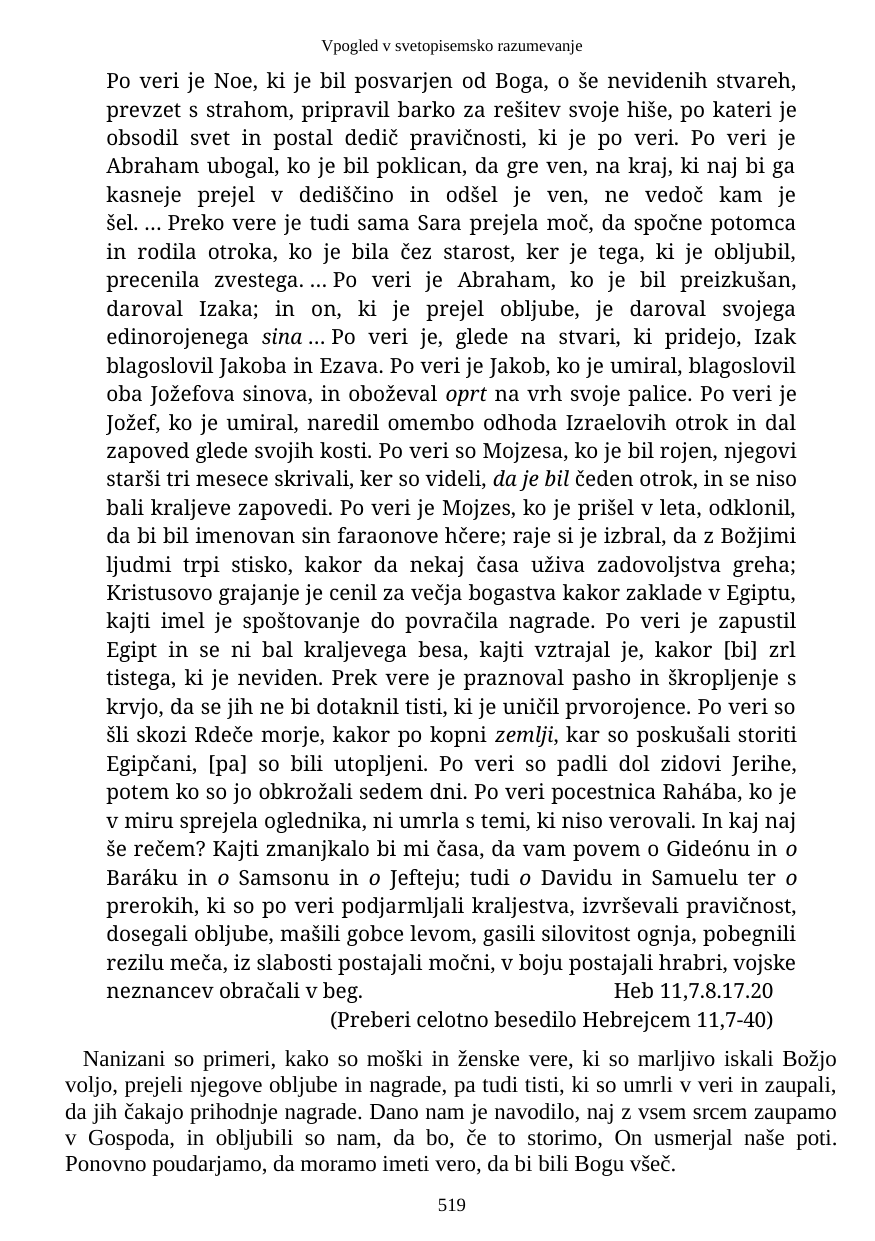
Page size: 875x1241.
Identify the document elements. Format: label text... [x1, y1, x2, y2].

text Po veri je Noe, ki je bil posvarjen od Boga, o še nevidenih stvareh, prevzet s strahom, pripravil barko za rešitev svoje hiše, po kateri je obsodil svet in postal dedič pravičnosti, ki je po veri. Po veri je Abraham ubogal, ko je bil poklican, da gre ven, na kraj, ki naj bi ga kasneje prejel v dediščino in odšel je ven, ne vedoč kam je šel. … Preko vere je tudi sama Sara prejela moč, da spočne potomca in rodila otroka, ko je bila čez starost, ker je tega, ki je obljubil, precenila zvestega. … Po veri je Abraham, ko je bil preizkušan, daroval Izaka; in on, ki je prejel obljube, je daroval svojega edinorojenega sina … Po veri je, glede na stvari, ki pridejo, Izak blagoslovil Jakoba in Ezava. Po veri je Jakob, ko je umiral, blagoslovil oba Jožefova sinova, in oboževal oprt na vrh svoje palice. Po veri je Jožef, ko je umiral, naredil omembo odhoda Izraelovih otrok in dal zapoved glede svojih kosti. Po veri so Mojzesa, ko je bil rojen, njegovi starši tri mesece skrivali, ker so videli, da je bil čeden otrok, in se niso bali kraljeve zapovedi. Po veri je Mojzes, ko je prišel v leta, odklonil, da bi bil imenovan sin faraonove hčere; raje si je izbral, da z Božjimi ljudmi trpi stisko, kakor da nekaj časa uživa zadovoljstva greha; Kristusovo grajanje je cenil za večja bogastva kakor zaklade v Egiptu, kajti imel je spoštovanje do povračila nagrade. Po veri je zapustil Egipt in se ni bal kraljevega besa, kajti vztrajal je, kakor [bi] zrl tistega, ki je neviden. Prek vere je praznoval pasho in škropljenje s krvjo, da se jih ne bi dotaknil tisti, ki je uničil prvorojence. Po veri so šli skozi Rdeče morje, kakor po kopni zemlji, kar so poskušali storiti Egipčani, [pa] so bili utopljeni. Po veri so padli dol zidovi Jerihe, potem ko so jo obkrožali sedem dni. Po veri pocestnica Rahába, ko je v miru sprejela oglednika, ni umrla s temi, ki niso verovali. In kaj naj še rečem? Kajti zmanjkalo bi mi časa, da vam povem o Gideónu in o Baráku in o Samsonu in o Jefteju; tudi o Davidu in Samuelu ter o prerokih, ki so po veri podjarmljali kraljestva, izvrševali pravičnost, dosegali obljube, mašili gobce levom, gasili silovitost ognja, pobegnili rezilu meča, iz slabosti postajali močni, v boju postajali hrabri, vojske neznancev obračali v beg. Heb 11,7.8.17.20 (Preberi celotno besedilo Hebrejcem 11,7-40) [106, 66, 797, 1033]
text Nanizani so primeri, kako so moški in ženske vere, ki so marljivo iskali Božjo voljo, prejeli njegove obljube in nagrade, pa tudi tisti, ki so umrli v veri in zaupali, da jih čakajo prihodnje nagrade. Dano nam je navodilo, naj z vsem srcem zaupamo v Gospoda, in obljubili so nam, da bo, če to storimo, On usmerjal naše poti. Ponovno poudarjamo, da moramo imeti vero, da bi bili Bogu všeč. [65, 1045, 839, 1177]
